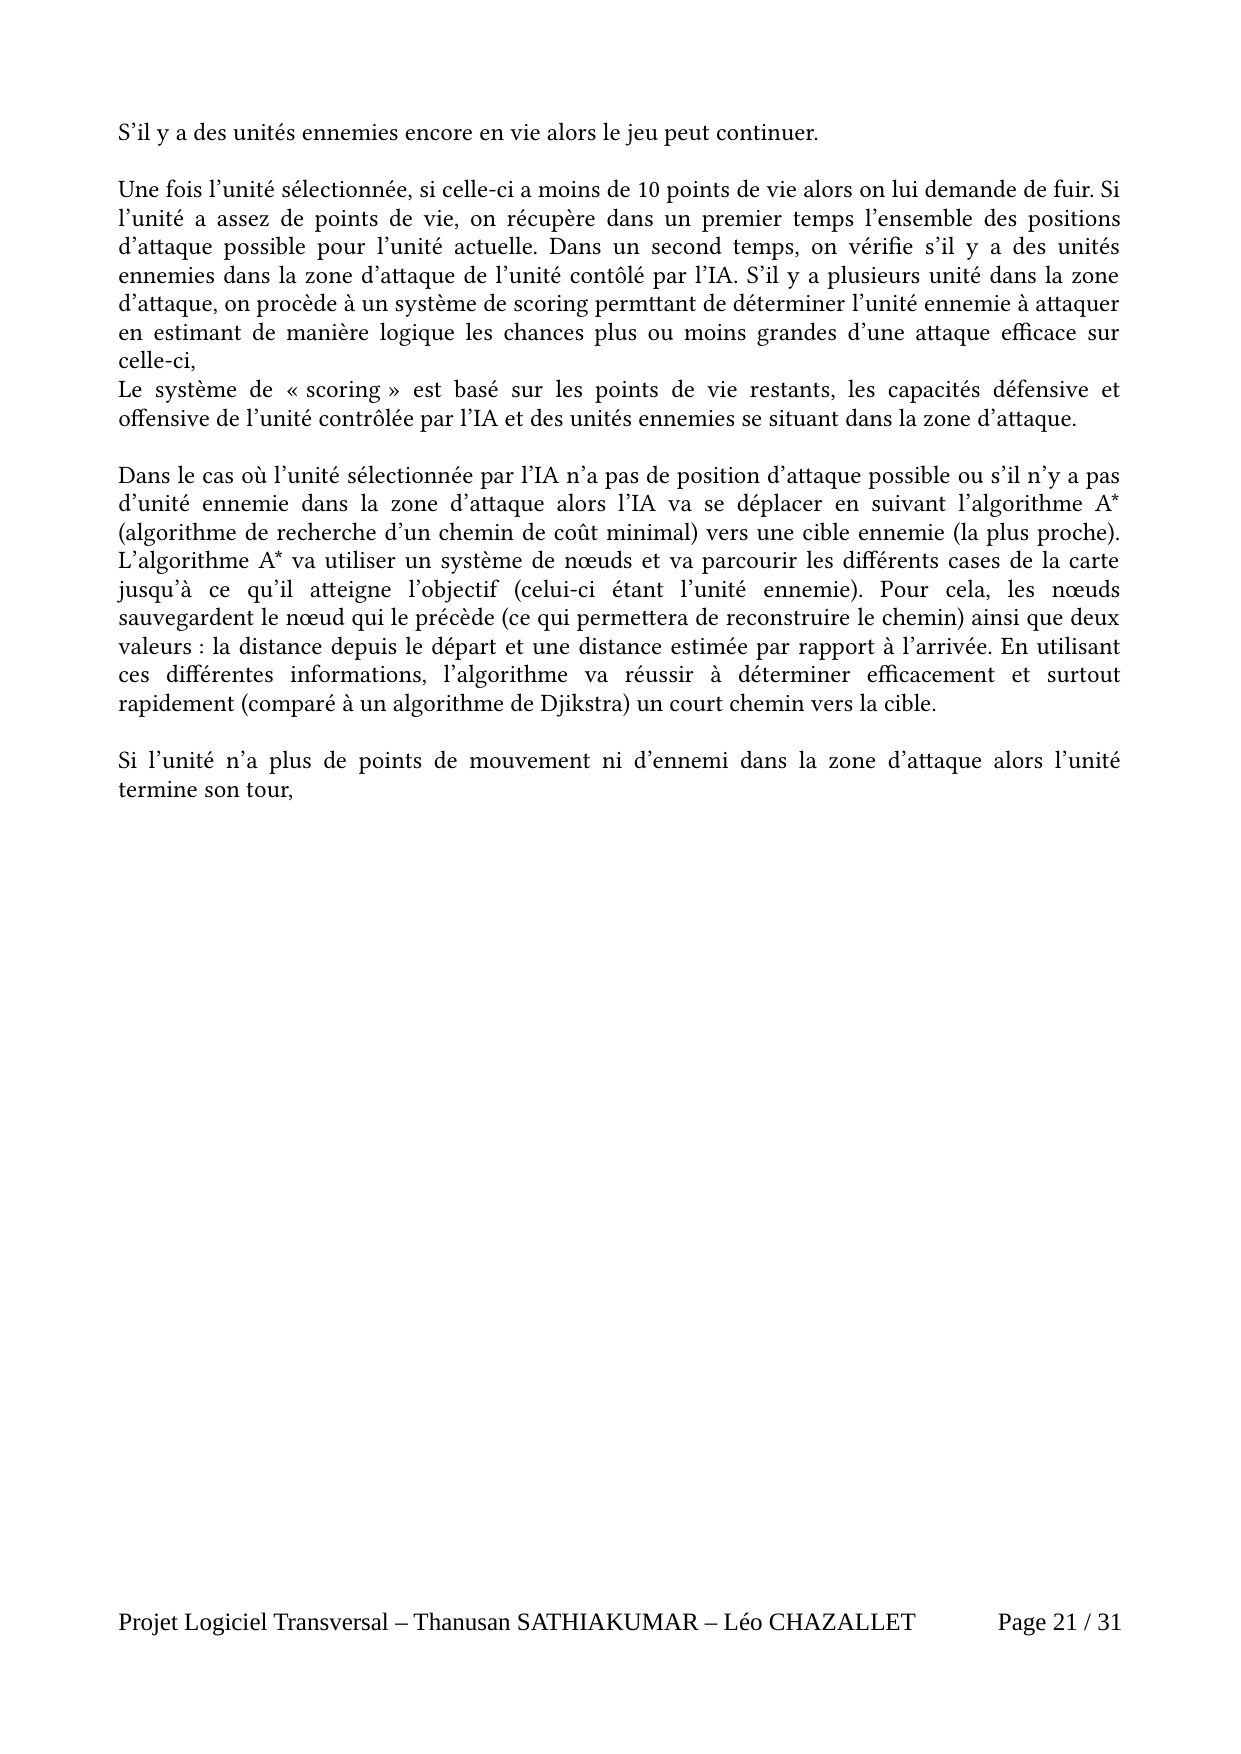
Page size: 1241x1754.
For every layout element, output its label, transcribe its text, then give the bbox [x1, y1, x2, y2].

text Le système de « scoring » est basé sur les points de vie restants, les capacités défensive et offensive de l’unité contrôlée par l’IA et des unités ennemies se situant dans la zone d’attaque. [118, 375, 1122, 432]
text Si l’unité n’a plus de points de mouvement ni d’ennemi dans la zone d’attaque alors l’unité termine son tour, [118, 746, 1122, 803]
text Une fois l’unité sélectionnée, si celle-ci a moins de 10 points de vie alors on lui demande de fuir. Si l’unité a assez de points de vie, on récupère dans un premier temps l’ensemble des positions d’attaque possible pour l’unité actuelle. Dans un second temps, on vérifie s’il y a des unités ennemies dans la zone d’attaque de l’unité contôlé par l’IA. S’il y a plusieurs unité dans la zone d’attaque, on procède à un système de scoring permttant de déterminer l’unité ennemie à attaquer en estimant de manière logique les chances plus ou moins grandes d’une attaque efficace sur celle-ci, [118, 175, 1122, 375]
text S’il y a des unités ennemies encore en vie alors le jeu peut continuer. [118, 118, 1122, 147]
text Dans le cas où l’unité sélectionnée par l’IA n’a pas de position d’attaque possible ou s’il n’y a pas d’unité ennemie dans la zone d’attaque alors l’IA va se déplacer en suivant l’algorithme A* (algorithme de recherche d’un chemin de coût minimal) vers une cible ennemie (la plus proche). L’algorithme A* va utiliser un système de nœuds et va parcourir les différents cases de la carte jusqu’à ce qu’il atteigne l’objectif (celui-ci étant l’unité ennemie). Pour cela, les nœuds sauvegardent le nœud qui le précède (ce qui permettera de reconstruire le chemin) ainsi que deux valeurs : la distance depuis le départ et une distance estimée par rapport à l’arrivée. En utilisant ces différentes informations, l’algorithme va réussir à déterminer efficacement et surtout rapidement (comparé à un algorithme de Djikstra) un court chemin vers la cible. [118, 461, 1122, 717]
